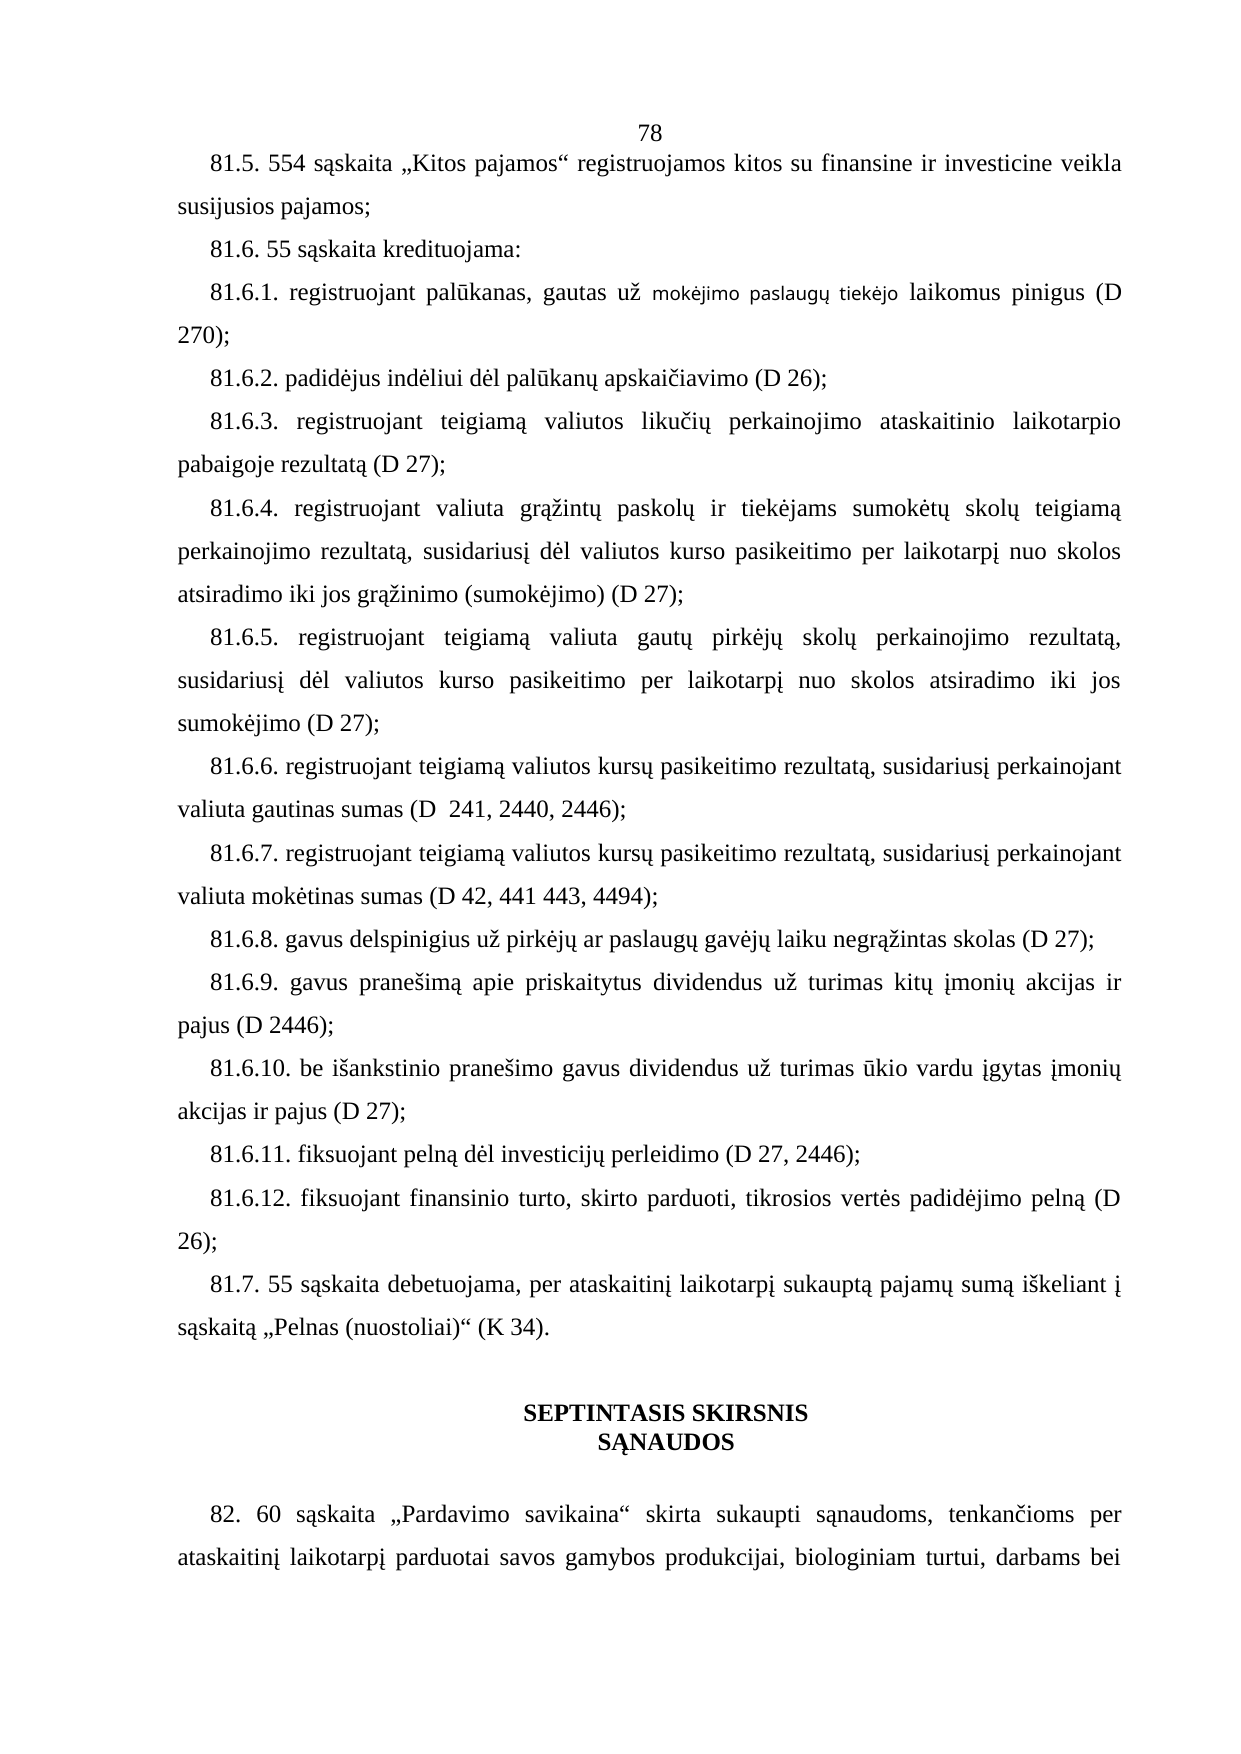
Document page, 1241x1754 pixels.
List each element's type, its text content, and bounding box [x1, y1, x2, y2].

text 81.6. 55 sąskaita kredituojama: [177, 234, 1122, 263]
text 81.7. 55 sąskaita debetuojama, per ataskaitinį laikotarpį sukauptą pajamų sumą iškeliant į sąskaitą „Pelnas (nuostoliai)“ (K 34). [177, 1269, 1122, 1341]
text 81.6.2. padidėjus indėliui dėl palūkanų apskaičiavimo (D 26); [177, 363, 1122, 392]
text 81.6.6. registruojant teigiamą valiutos kursų pasikeitimo rezultatą, susidariusį perkainojant valiuta gautinas sumas (D 241, 2440, 2446); [177, 751, 1122, 823]
text SEPTINTASIS SKIRSNIS [177, 1398, 1122, 1427]
text 81.6.1. registruojant palūkanas, gautas už mokėjimo paslaugų tiekėjo laikomus pinigus (D 270); [177, 277, 1122, 349]
text 81.6.8. gavus delspinigius už pirkėjų ar paslaugų gavėjų laiku negrąžintas skolas (D 27); [177, 924, 1122, 953]
text 81.6.11. fiksuojant pelną dėl investicijų perleidimo (D 27, 2446); [177, 1139, 1122, 1168]
text 81.6.10. be išankstinio pranešimo gavus dividendus už turimas ūkio vardu įgytas įmonių akcijas ir pajus (D 27); [177, 1053, 1122, 1125]
text 81.6.9. gavus pranešimą apie priskaitytus dividendus už turimas kitų įmonių akcijas ir pajus (D 2446); [177, 967, 1122, 1039]
text 81.6.5. registruojant teigiamą valiuta gautų pirkėjų skolų perkainojimo rezultatą, susidariusį dėl valiutos kurso pasikeitimo per laikotarpį nuo skolos atsiradimo iki jos sumokėjimo (D 27); [177, 622, 1122, 737]
text 81.6.12. fiksuojant finansinio turto, skirto parduoti, tikrosios vertės padidėjimo pelną (D 26); [177, 1183, 1122, 1254]
text 82. 60 sąskaita „Pardavimo savikaina“ skirta sukaupti sąnaudoms, tenkančioms per ataskaitinį laikotarpį parduotai savos gamybos produkcijai, biologiniam turtui, darbams bei [177, 1499, 1122, 1571]
text 81.5. 554 sąskaita „Kitos pajamos“ registruojamos kitos su finansine ir investicine veikla susijusios pajamos; [177, 148, 1122, 219]
text 81.6.3. registruojant teigiamą valiutos likučių perkainojimo ataskaitinio laikotarpio pabaigoje rezultatą (D 27); [177, 406, 1122, 478]
text 81.6.4. registruojant valiuta grąžintų paskolų ir tiekėjams sumokėtų skolų teigiamą perkainojimo rezultatą, susidariusį dėl valiutos kurso pasikeitimo per laikotarpį nuo skolos atsiradimo iki jos grąžinimo (sumokėjimo) (D 27); [177, 493, 1122, 608]
text 81.6.7. registruojant teigiamą valiutos kursų pasikeitimo rezultatą, susidariusį perkainojant valiuta mokėtinas sumas (D 42, 441 443, 4494); [177, 838, 1122, 909]
text SĄNAUDOS [177, 1427, 1122, 1456]
